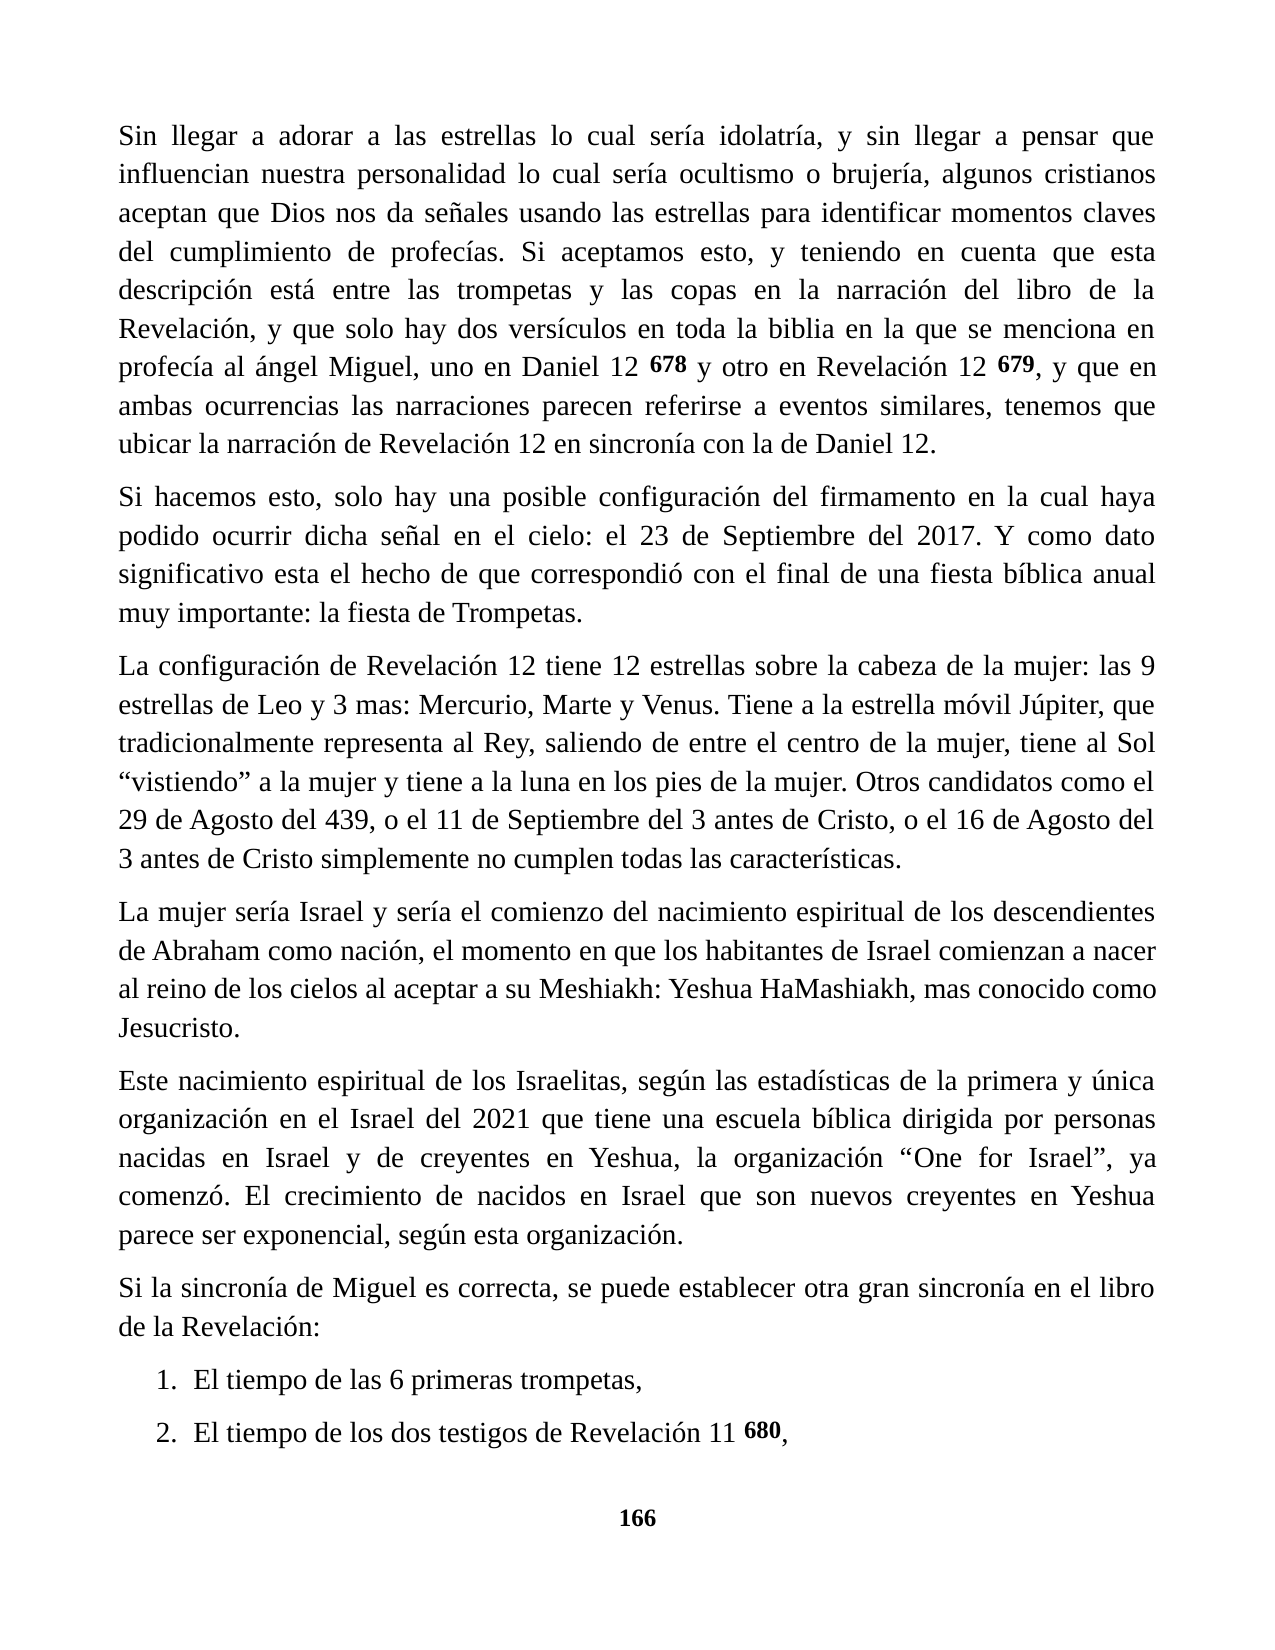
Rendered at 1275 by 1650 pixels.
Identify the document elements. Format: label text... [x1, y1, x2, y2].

text La mujer sería Israel y sería el comienzo del nacimiento espiritual de los descendientes de Abraham como nación, el momento en que los habitantes de Israel comienzan a nacer al reino de los cielos al aceptar a su Meshiakh: Yeshua HaMashiakh, mas conocido como Jesucristo. [118, 894, 1157, 1043]
text Este nacimiento espiritual de los Israelitas, según las estadísticas de la primera y única organización en el Israel del 2021 que tiene una escuela bíblica dirigida por personas nacidas en Israel y de creyentes en Yeshua, la organización “One for Israel”, ya comenzó. El crecimiento de nacidos en Israel que son nuevos creyentes en Yeshua parece ser exponencial, según esta organización. [118, 1063, 1157, 1251]
list El tiempo de las 6 primeras trompetas, [156, 1362, 1157, 1395]
text La configuración de Revelación 12 tiene 12 estrellas sobre la cabeza de la mujer: las 9 estrellas de Leo y 3 mas: Mercurio, Marte y Venus. Tiene a la estrella móvil Júpiter, que tradicionalmente representa al Rey, saliendo de entre el centro de la mujer, tiene al Sol “vistiendo” a la mujer y tiene a la luna en los pies de la mujer. Otros candidatos como el 29 de Agosto del 439, o el 11 de Septiembre del 3 antes de Cristo, o el 16 de Agosto del 3 antes de Cristo simplemente no cumplen todas las características. [118, 648, 1157, 874]
text Si la sincronía de Miguel es correcta, se puede establecer otra gran sincronía en el libro de la Revelación: [118, 1270, 1157, 1342]
text Si hacemos esto, solo hay una posible configuración del firmamento en la cual haya podido ocurrir dicha señal en el cielo: el 23 de Septiembre del 2017. Y como dato significativo esta el hecho de que correspondió con el final de una fiesta bíblica anual muy importante: la fiesta de Trompetas. [118, 479, 1157, 629]
list El tiempo de los dos testigos de Revelación 11 , [156, 1415, 1157, 1448]
text Sin llegar a adorar a las estrellas lo cual sería idolatría, y sin llegar a pensar que influencian nuestra personalidad lo cual sería ocultismo o brujería, algunos cristianos aceptan que Dios nos da señales usando las estrellas para identificar momentos claves del cumplimiento de profecías. Si aceptamos esto, y teniendo en cuenta que esta descripción está entre las trompetas y las copas en la narración del libro de la Revelación, y que solo hay dos versículos en toda la biblia en la que se menciona en profecía al ángel Miguel, uno en Daniel 12 y otro en Revelación 12 , y que en ambas ocurrencias las narraciones parecen referirse a eventos similares, tenemos que ubicar la narración de Revelación 12 en sincronía con la de Daniel 12. [118, 118, 1157, 460]
